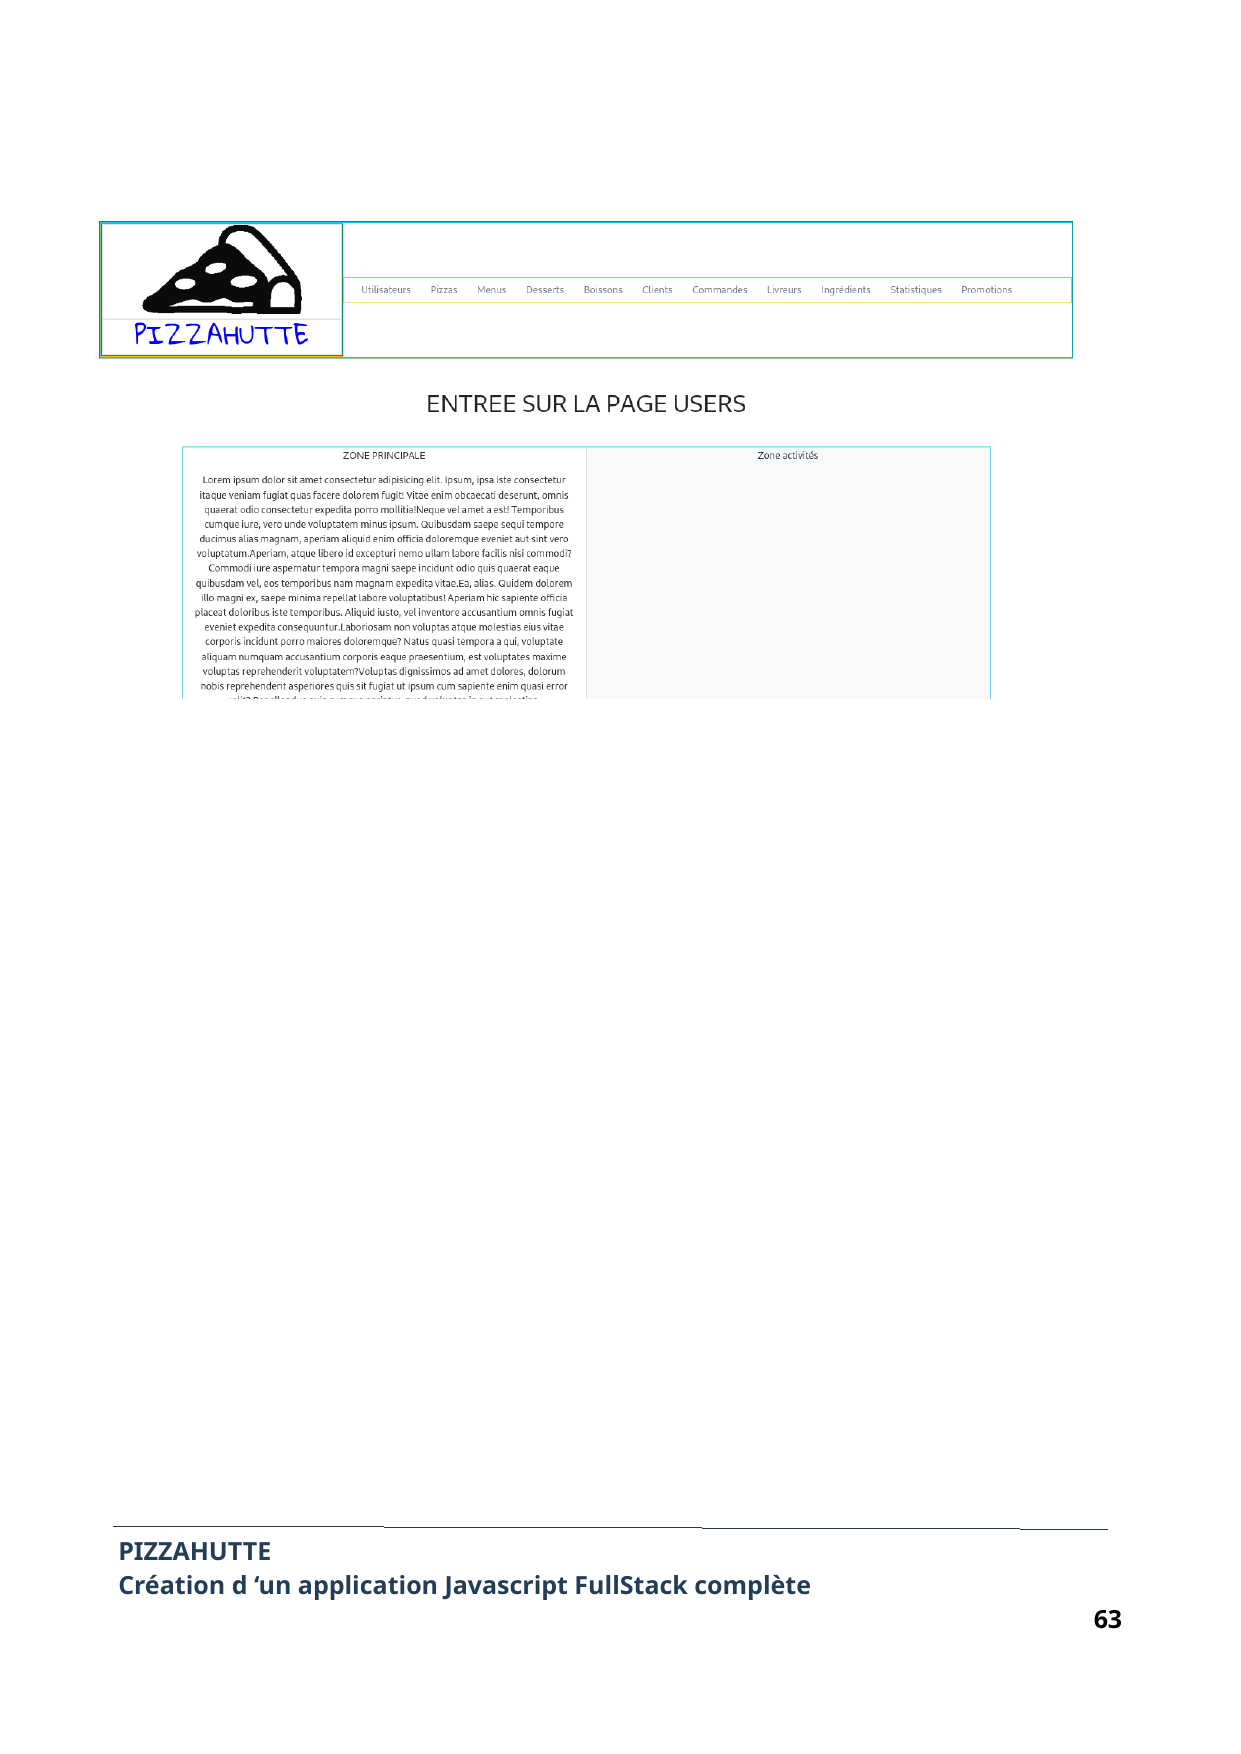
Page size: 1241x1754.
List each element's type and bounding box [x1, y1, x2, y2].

picture [84, 204, 1089, 699]
